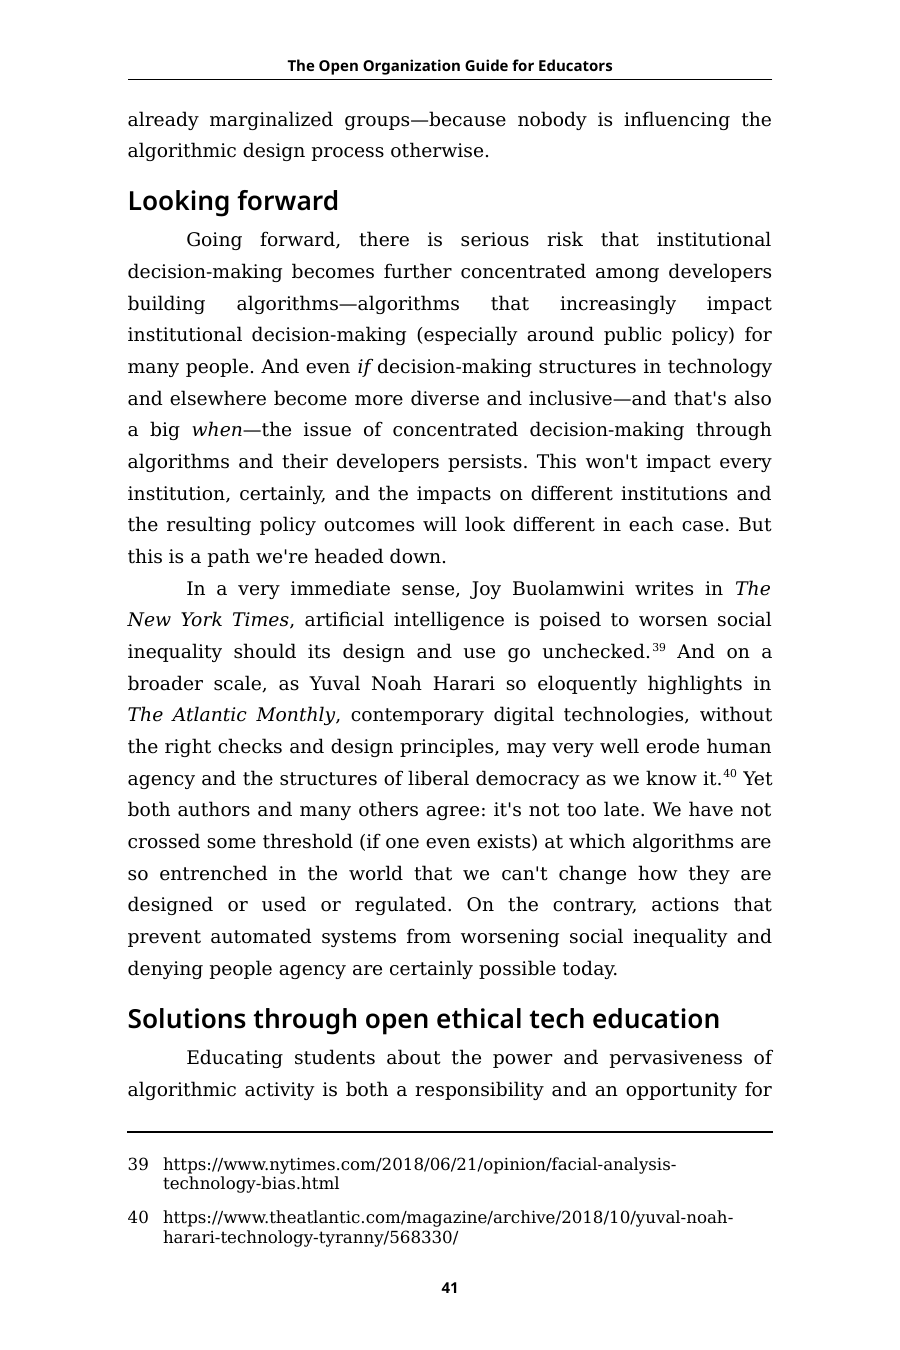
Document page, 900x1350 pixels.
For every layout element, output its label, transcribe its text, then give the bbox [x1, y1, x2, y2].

text already marginalized groups—because nobody is influencing the algorithmic design process otherwise. [127, 109, 772, 162]
text Going forward, there is serious risk that institutional decision-making becomes further concentrated among developers building algorithms—algorithms that increasingly impact institutional decision-making (especially around public policy) for many people. And even if decision-making structures in technology and elsewhere become more diverse and inclusive—and that's also a big when—the issue of concentrated decision-making through algorithms and their developers persists. This won't impact every institution, certainly, and the impacts on different institutions and the resulting policy outcomes will look different in each case. But this is a path we're headed down. [127, 229, 772, 568]
text https://www.theatlantic.com/magazine/archive/2018/10/yuval-noah-harari-technology-tyranny/568330/ [127, 1208, 772, 1247]
text In a very immediate sense, Joy Buolamwini writes in The New York Times, artificial intelligence is poised to worsen social inequality should its design and use go unchecked. And on a broader scale, as Yuval Noah Harari so eloquently highlights in The Atlantic Monthly, contemporary digital technologies, without the right checks and design principles, may very well erode human agency and the structures of liberal democracy as we know it. Yet both authors and many others agree: it's not too late. We have not crossed some threshold (if one even exists) at which algorithms are so entrenched in the world that we can't change how they are designed or used or regulated. On the contrary, actions that prevent automated systems from worsening social inequality and denying people agency are certainly possible today. [127, 578, 772, 980]
text Educating students about the power and pervasiveness of algorithmic activity is both a responsibility and an opportunity for [127, 1047, 772, 1100]
text https://www.nytimes.com/2018/06/21/opinion/facial-analysis-technology-bias.html [127, 1154, 772, 1193]
subtitle Solutions through open ethical tech education [127, 1004, 772, 1034]
subtitle Looking forward [127, 187, 772, 217]
